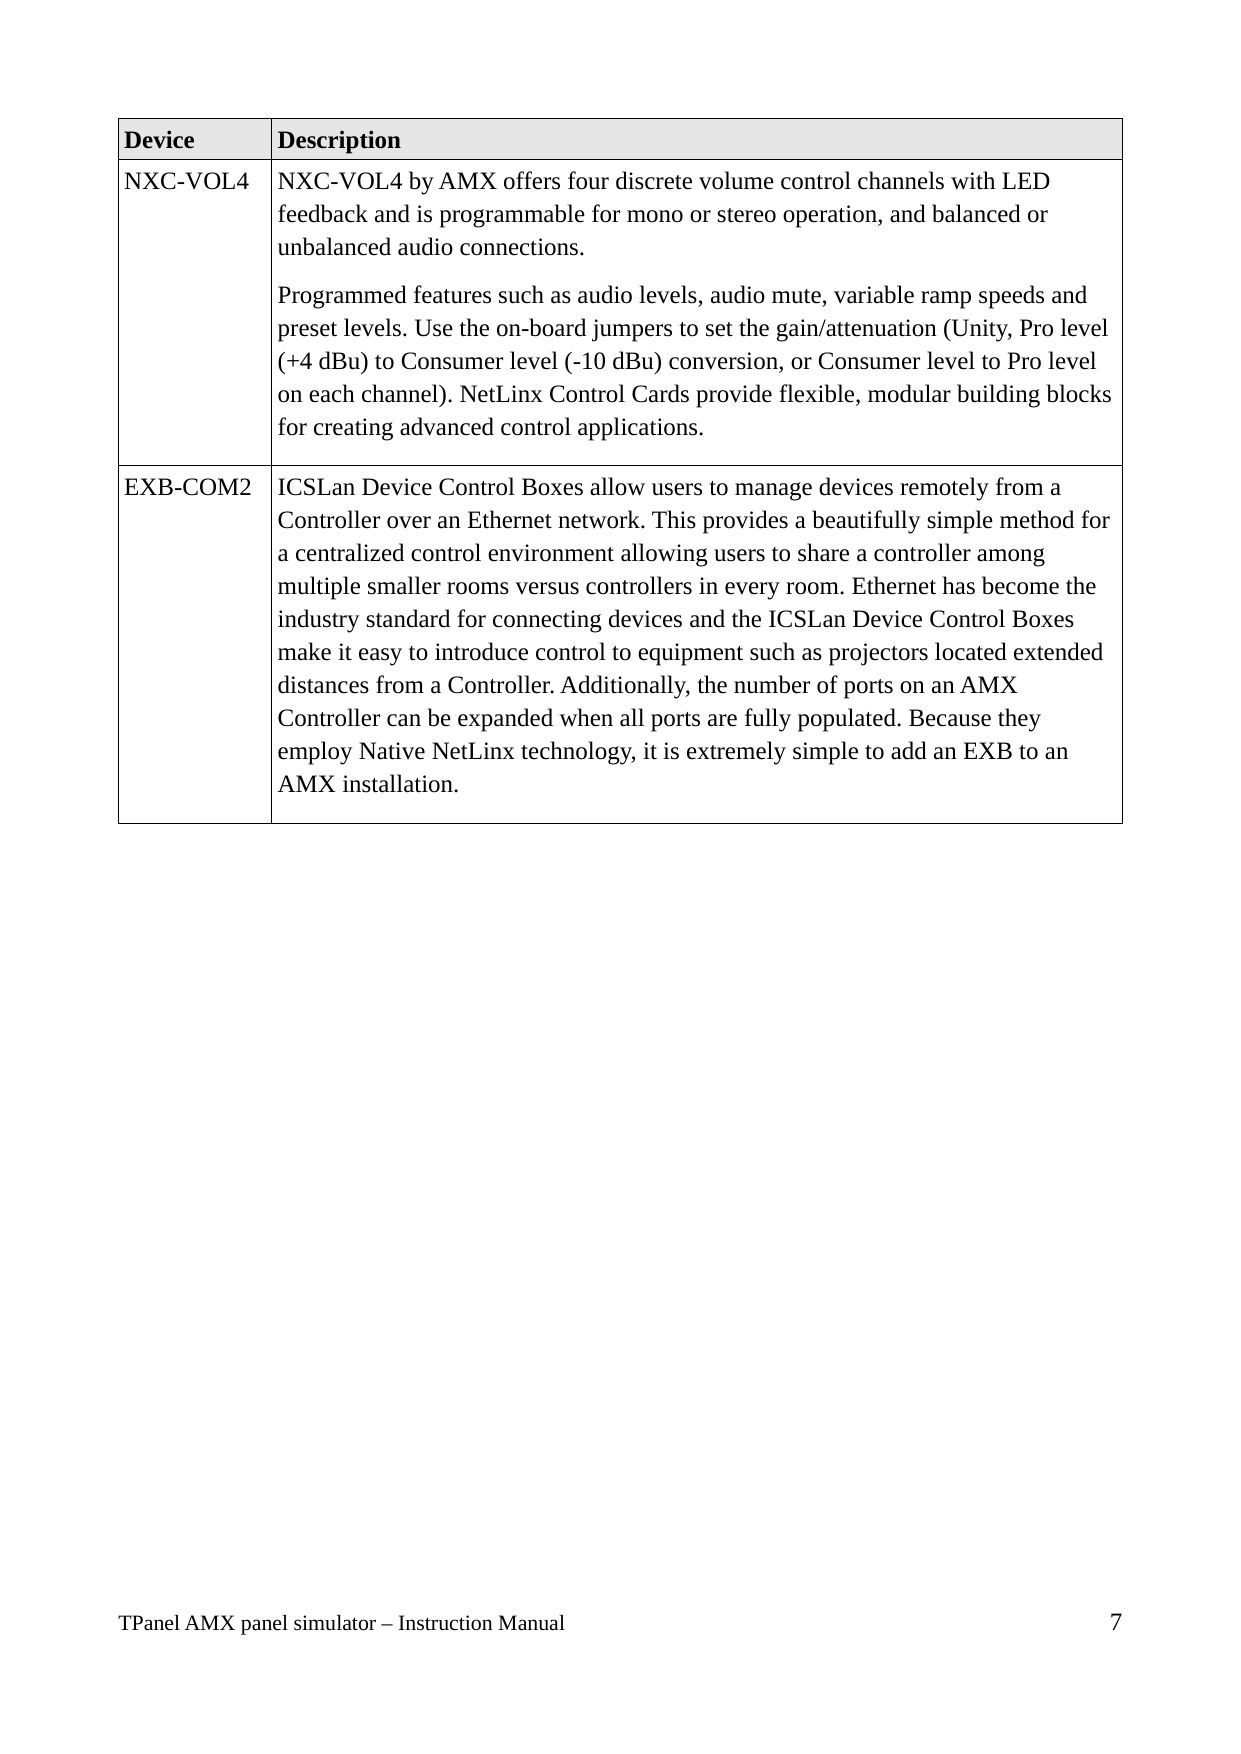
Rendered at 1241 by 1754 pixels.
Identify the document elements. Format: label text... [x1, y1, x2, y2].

table_cell NXC-VOL4 [119, 160, 271, 465]
table_cell NXC-VOL4 by AMX offers four discrete volume control channels with LED feedback and is programmable for mono or stereo operation, and balanced or unbalanced audio connections. Programmed features such as audio levels, audio mute, variable ramp speeds and preset levels. Use the on-board jumpers to set the gain/attenuation (Unity, Pro level (+4 dBu) to Consumer level (-10 dBu) conversion, or Consumer level to Pro level on each channel). NetLinx Control Cards provide flexible, modular building blocks for creating advanced control applications. [272, 160, 1122, 465]
table_cell ICSLan Device Control Boxes allow users to manage devices remotely from a Controller over an Ethernet network. This provides a beautifully simple method for a centralized control environment allowing users to share a controller among multiple smaller rooms versus controllers in every room. Ethernet has become the industry standard for connecting devices and the ICSLan Device Control Boxes make it easy to introduce control to equipment such as projectors located extended distances from a Controller. Additionally, the number of ports on an AMX Controller can be expanded when all ports are fully populated. Because they employ Native NetLinx technology, it is extremely simple to add an EXB to an AMX installation. [272, 466, 1122, 822]
table_header Device [119, 119, 271, 159]
table_header Description [272, 119, 1122, 159]
table_cell EXB-COM2 [119, 466, 271, 822]
